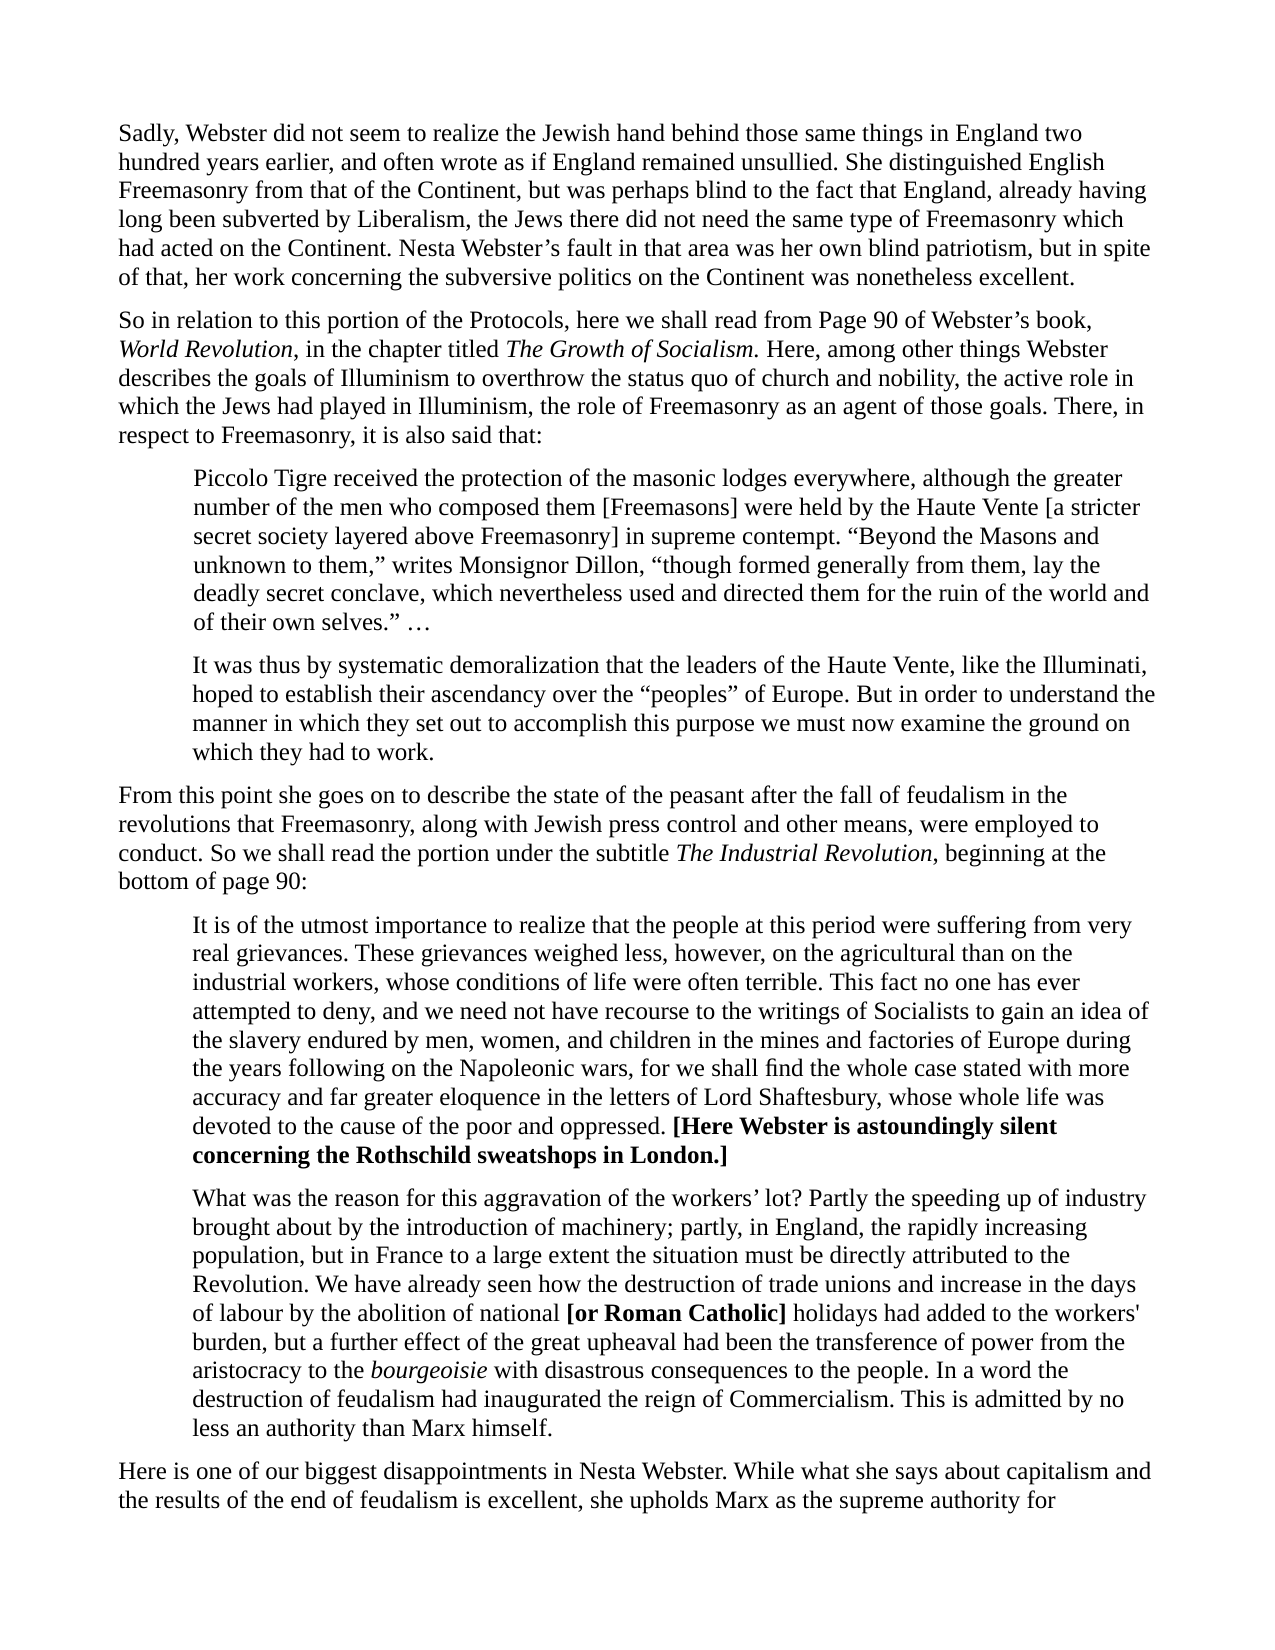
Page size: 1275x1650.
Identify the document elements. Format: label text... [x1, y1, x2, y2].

text Sadly, Webster did not seem to realize the Jewish hand behind those same things in England two hundred years earlier, and often wrote as if England remained unsullied. She distinguished English Freemasonry from that of the Continent, but was perhaps blind to the fact that England, already having long been subverted by Liberalism, the Jews there did not need the same type of Freemasonry which had acted on the Continent. Nesta Webster’s fault in that area was her own blind patriotism, but in spite of that, her work concerning the subversive politics on the Continent was nonetheless excellent. [118, 118, 1157, 291]
text So in relation to this portion of the Protocols, here we shall read from Page 90 of Webster’s book, World Revolution, in the chapter titled The Growth of Socialism. Here, among other things Webster describes the goals of Illuminism to overthrow the status quo of church and nobility, the active role in which the Jews had played in Illuminism, the role of Freemasonry as an agent of those goals. There, in respect to Freemasonry, it is also said that: [118, 305, 1157, 449]
text Piccolo Tigre received the protection of the masonic lodges everywhere, although the greater number of the men who composed them [Freemasons] were held by the Haute Vente [a stricter secret society layered above Freemasonry] in supreme contempt. “Beyond the Masons and unknown to them,” writes Monsignor Dillon, “though formed generally from them, lay the deadly secret conclave, which nevertheless used and directed them for the ruin of the world and of their own selves.” … [193, 463, 1157, 636]
text It was thus by systematic demoralization that the leaders of the Haute Vente, like the Illuminati, hoped to establish their ascendancy over the “peoples” of Europe. But in order to understand the manner in which they set out to accomplish this purpose we must now examine the ground on which they had to work. [192, 651, 1157, 766]
text Here is one of our biggest disappointments in Nesta Webster. While what she says about capitalism and the results of the end of feudalism is excellent, she upholds Marx as the supreme authority for [118, 1456, 1157, 1514]
text What was the reason for this aggravation of the workers’ lot? Partly the speeding up of industry brought about by the introduction of machinery; partly, in England, the rapidly increasing population, but in France to a large extent the situation must be directly attributed to the Revolution. We have already seen how the destruction of trade unions and increase in the days of labour by the abolition of national [or Roman Catholic] holidays had added to the workers' burden, but a further effect of the great upheaval had been the transference of power from the aristocracy to the bourgeoisie with disastrous consequences to the people. In a word the destruction of feudalism had inaugurated the reign of Commercialism. This is admitted by no less an authority than Marx himself. [192, 1183, 1157, 1442]
text From this point she goes on to describe the state of the peasant after the fall of feudalism in the revolutions that Freemasonry, along with Jewish press control and other means, were employed to conduct. So we shall read the portion under the subtitle The Industrial Revolution, beginning at the bottom of page 90: [118, 780, 1157, 895]
text It is of the utmost importance to realize that the people at this period were suffering from very real grievances. These grievances weighed less, however, on the agricultural than on the industrial workers, whose conditions of life were often terrible. This fact no one has ever attempted to deny, and we need not have recourse to the writings of Socialists to gain an idea of the slavery endured by men, women, and children in the mines and factories of Europe during the years following on the Napoleonic wars, for we shall ﬁnd the whole case stated with more accuracy and far greater eloquence in the letters of Lord Shaftesbury, whose whole life was devoted to the cause of the poor and oppressed. [Here Webster is astoundingly silent concerning the Rothschild sweatshops in London.] [192, 910, 1157, 1168]
